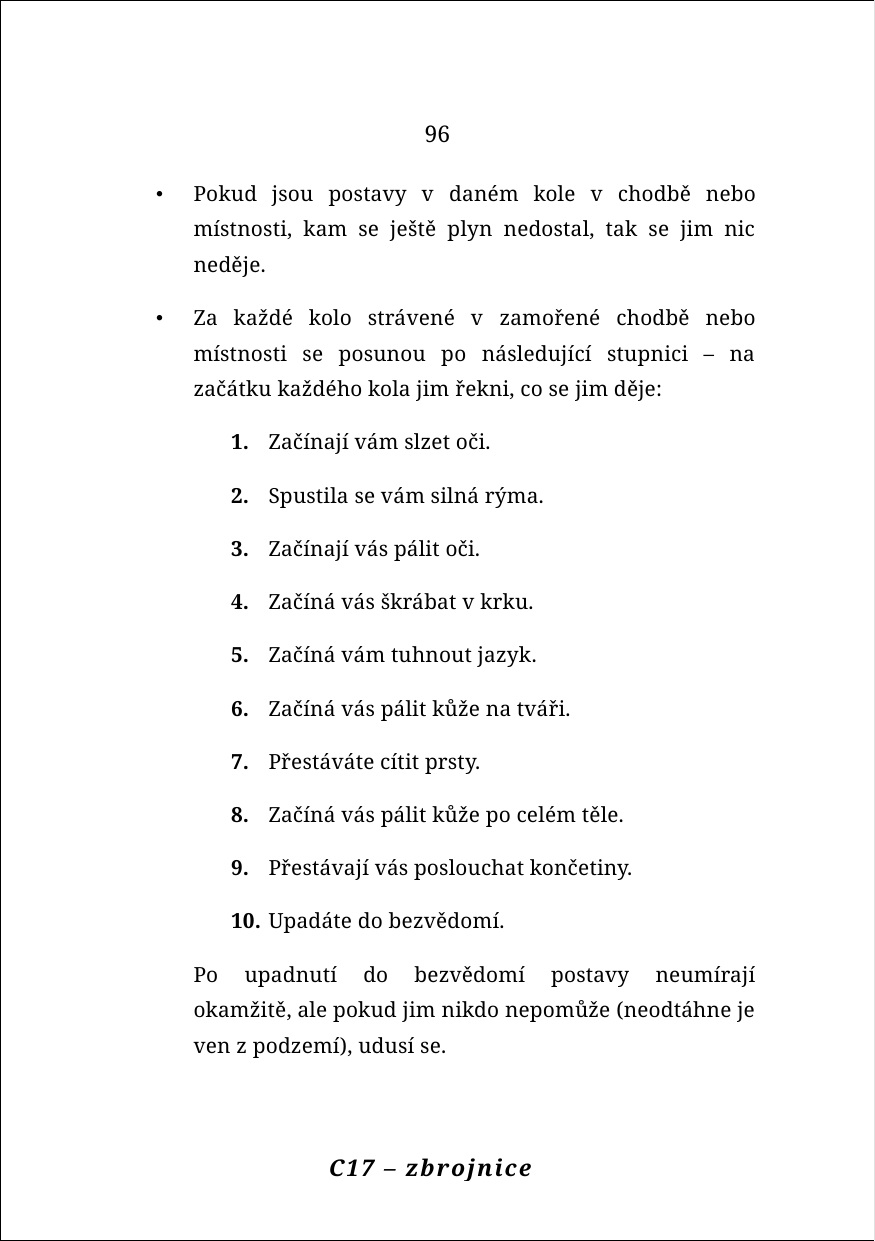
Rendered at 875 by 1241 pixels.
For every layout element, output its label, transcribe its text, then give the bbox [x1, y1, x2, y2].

list Začínají vám slzet oči. [231, 427, 756, 456]
list Upadáte do bezvědomí. [231, 907, 756, 935]
list Přestáváte cítit prsty. [231, 747, 756, 775]
list Po upadnutí do bezvědomí postavy neumírají okamžitě, ale pokud jim nikdo nepomůže (neodtáhne je ven z⁠ podzemí), udusí se. [156, 960, 756, 1059]
list Začíná vás škrábat v⁠ krku. [231, 587, 756, 616]
list Spustila se vám silná rýma. [231, 481, 756, 509]
list Začíná vás pálit kůže po celém těle. [231, 800, 756, 828]
list Začínají vás pálit oči. [231, 534, 756, 562]
list Za každé kolo strávené v⁠ zamořené chodbě nebo místnosti se posunou po následující stupnici – na začátku každého kola jim řekni, co se jim děje: [156, 303, 756, 403]
list Začíná vás pálit kůže na tváři. [231, 694, 756, 722]
list Pokud jsou postavy v⁠ daném kole v⁠ chodbě nebo místnosti, kam se ještě plyn nedostal, tak se jim nic neděje. [156, 179, 756, 278]
list Začíná vám tuhnout jazyk. [231, 640, 756, 669]
list Přestávají vás poslouchat končetiny. [231, 853, 756, 882]
